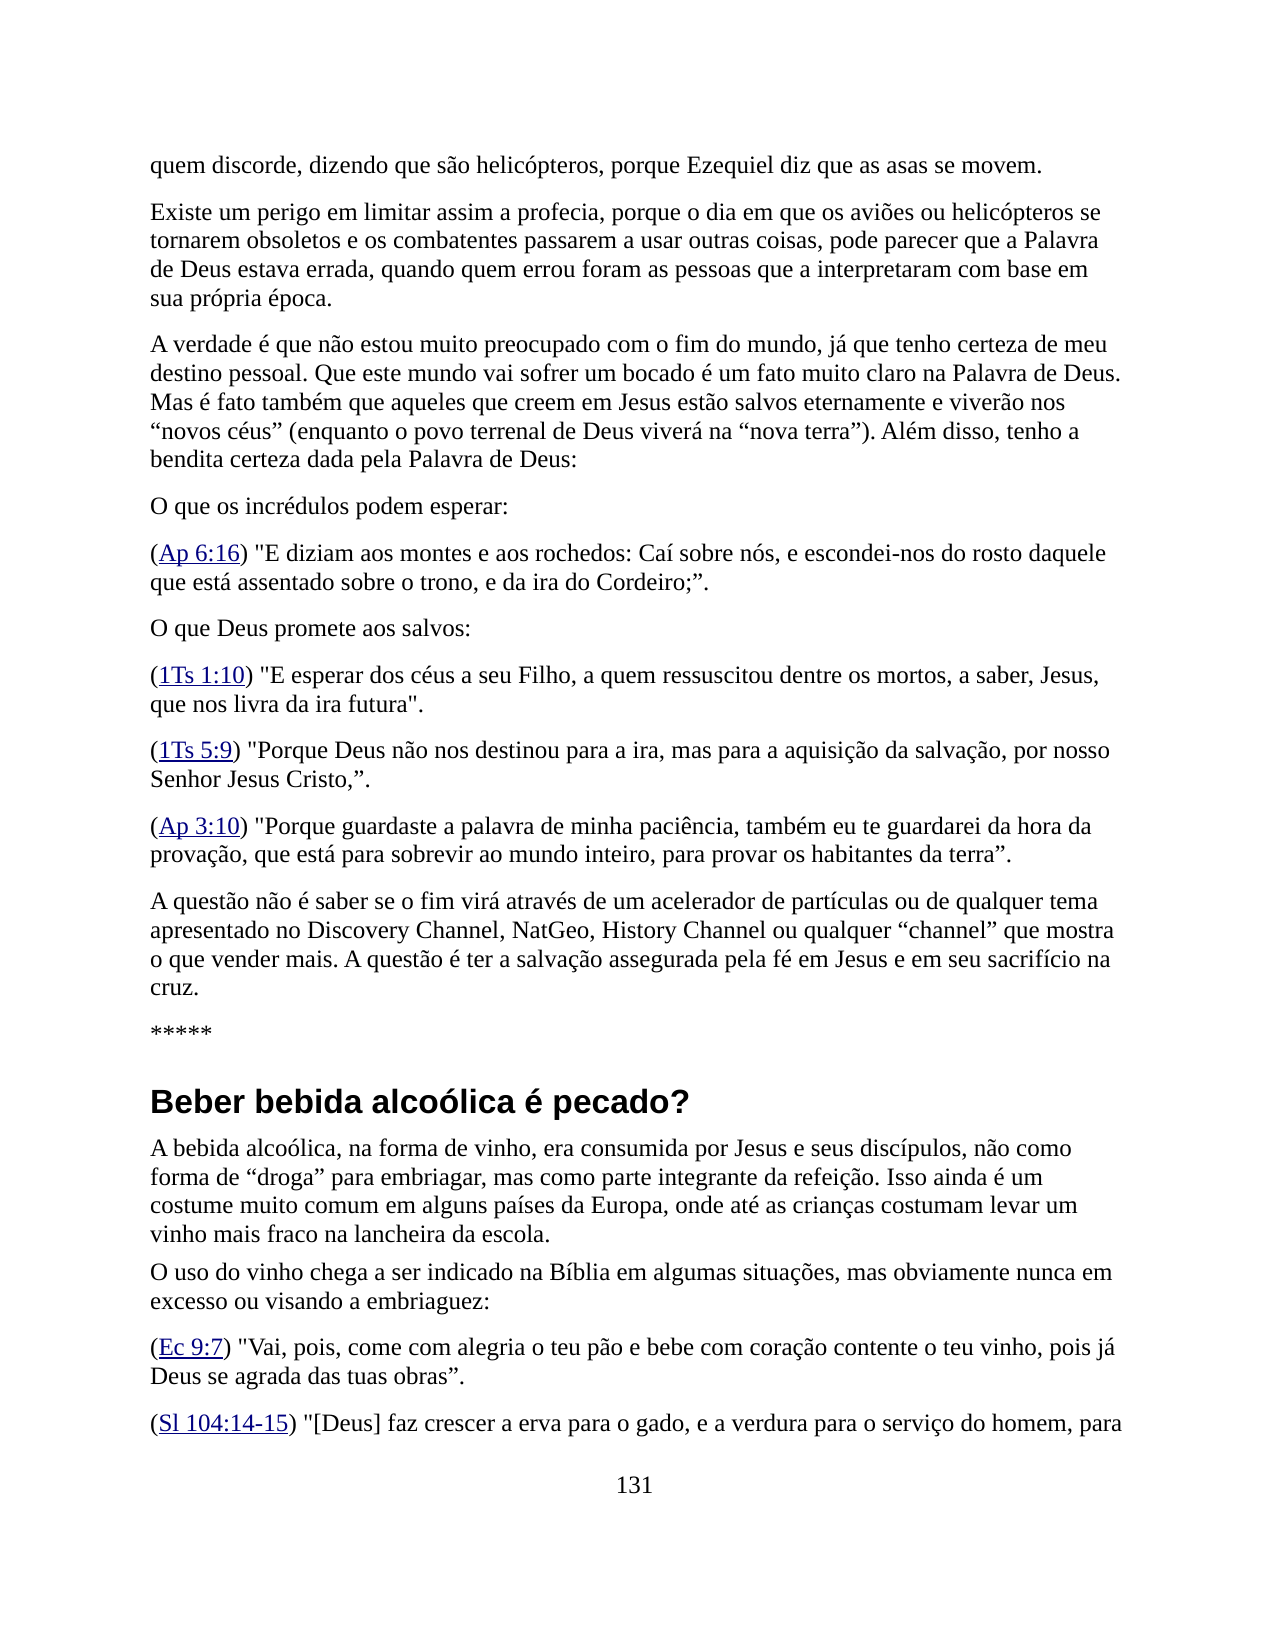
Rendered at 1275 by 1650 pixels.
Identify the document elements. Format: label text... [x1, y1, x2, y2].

text A bebida alcoólica, na forma de vinho, era consumida por Jesus e seus discípulos, não como forma de “droga” para embriagar, mas como parte integrante da refeição. Isso ainda é um costume muito comum em alguns países da Europa, onde até as crianças costumam levar um vinho mais fraco na lancheira da escola. [150, 1133, 1125, 1248]
subtitle Beber bebida alcoólica é pecado? [150, 1082, 1125, 1121]
text (Ap 3:10) "Porque guardaste a palavra de minha paciência, também eu te guardarei da hora da provação, que está para sobrevir ao mundo inteiro, para provar os habitantes da terra”. [150, 811, 1125, 868]
text O que os incrédulos podem esperar: [150, 491, 1125, 520]
text O uso do vinho chega a ser indicado na Bíblia em algumas situações, mas obviamente nunca em excesso ou visando a embriaguez: [150, 1257, 1125, 1314]
text Existe um perigo em limitar assim a profecia, porque o dia em que os aviões ou helicópteros se tornarem obsoletos e os combatentes passarem a usar outras coisas, pode parecer que a Palavra de Deus estava errada, quando quem errou foram as pessoas que a interpretaram com base em sua própria época. [150, 197, 1125, 312]
text (Ec 9:7) "Vai, pois, come com alegria o teu pão e bebe com coração contente o teu vinho, pois já Deus se agrada das tuas obras”. [150, 1332, 1125, 1390]
text (Sl 104:14-15) "[Deus] faz crescer a erva para o gado, e a verdura para o serviço do homem, para [150, 1408, 1125, 1437]
text quem discorde, dizendo que são helicópteros, porque Ezequiel diz que as asas se movem. [150, 150, 1125, 179]
text (1Ts 5:9) "Porque Deus não nos destinou para a ira, mas para a aquisição da salvação, por nosso Senhor Jesus Cristo,”. [150, 735, 1125, 793]
text (1Ts 1:10) "E esperar dos céus a seu Filho, a quem ressuscitou dentre os mortos, a saber, Jesus, que nos livra da ira futura". [150, 660, 1125, 717]
text A questão não é saber se o fim virá através de um acelerador de partículas ou de qualquer tema apresentado no Discovery Channel, NatGeo, History Channel ou qualquer “channel” que mostra o que vender mais. A questão é ter a salvação assegurada pela fé em Jesus e em seu sacrifício na cruz. [150, 886, 1125, 1001]
text A verdade é que não estou muito preocupado com o fim do mundo, já que tenho certeza de meu destino pessoal. Que este mundo vai sofrer um bocado é um fato muito claro na Palavra de Deus. Mas é fato também que aqueles que creem em Jesus estão salvos eternamente e viverão nos “novos céus” (enquanto o povo terrenal de Deus viverá na “nova terra”). Além disso, tenho a bendita certeza dada pela Palavra de Deus: [150, 329, 1125, 473]
text (Ap 6:16) "E diziam aos montes e aos rochedos: Caí sobre nós, e escondei-nos do rosto daquele que está assentado sobre o trono, e da ira do Cordeiro;”. [150, 538, 1125, 595]
text ***** [150, 1019, 1125, 1048]
text O que Deus promete aos salvos: [150, 613, 1125, 642]
